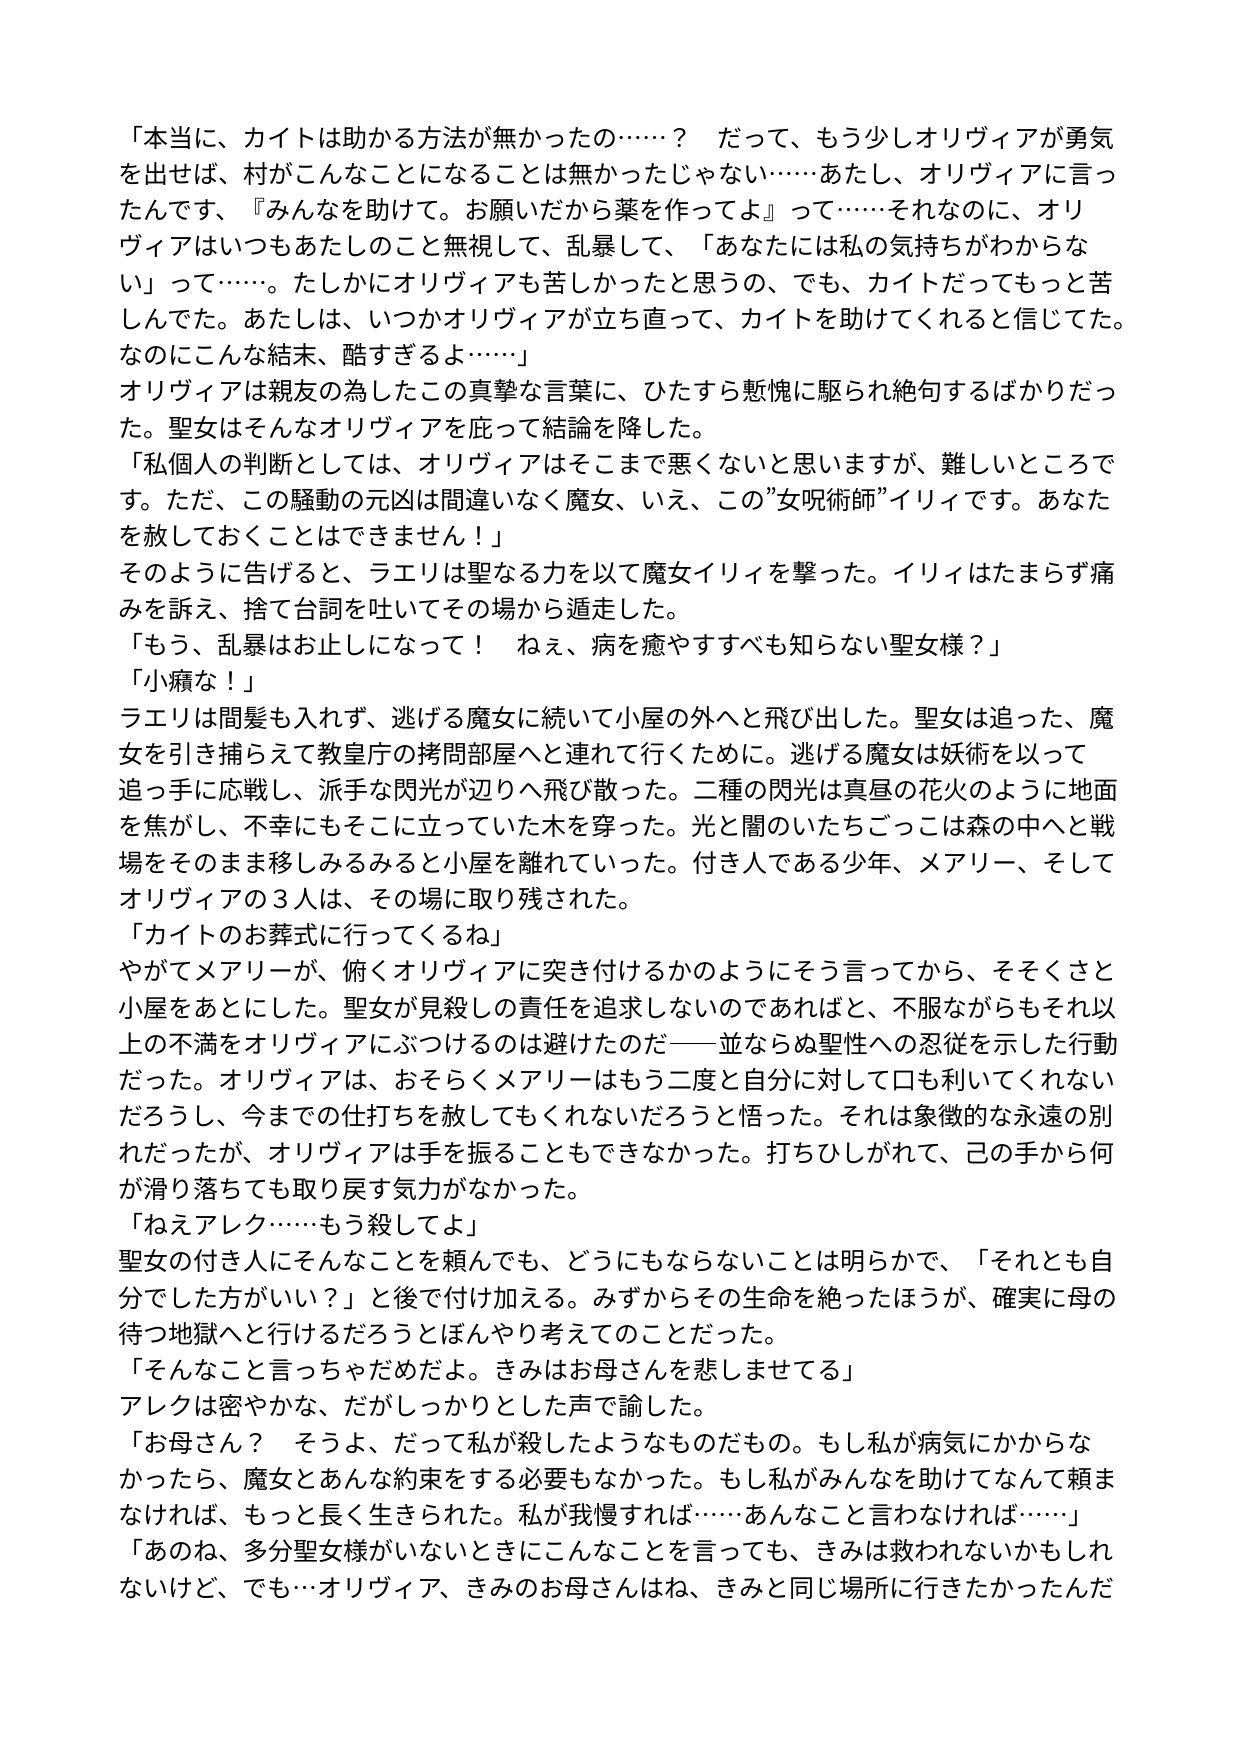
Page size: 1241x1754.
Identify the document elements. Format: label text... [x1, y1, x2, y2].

text そのように告げると、ラエリは聖なる力を以て魔女イリィを撃った。イリィはたまらず痛みを訴え、捨て台詞を吐いてその場から遁走した。 [118, 553, 1122, 626]
text 「あのね、多分聖女様がいないときにこんなことを言っても、きみは救われないかもしれないけど、でも…オリヴィア、きみのお母さんはね、きみと同じ場所に行きたかったんだ [118, 1532, 1122, 1604]
text オリヴィアは親友の為したこの真摯な言葉に、ひたすら慙愧に駆られ絶句するばかりだった。聖女はそんなオリヴィアを庇って結論を降した。 [118, 372, 1122, 444]
text 聖女の付き人にそんなことを頼んでも、どうにもならないことは明らかで、「それとも自分でした方がいい？」と後で付け加える。みずからその生命を絶ったほうが、確実に母の待つ地獄へと行けるだろうとぼんやり考えてのことだった。 [118, 1242, 1122, 1351]
text アレクは密やかな、だがしっかりとした声で諭した。 [118, 1387, 1122, 1423]
text 「本当に、カイトは助かる方法が無かったの……？ だって、もう少しオリヴィアが勇気を出せば、村がこんなことになることは無かったじゃない……あたし、オリヴィアに言ったんです、『みんなを助けて。お願いだから薬を作ってよ』って……それなのに、オリヴィアはいつもあたしのこと無視して、乱暴して、「あなたには私の気持ちがわからない」って……。たしかにオリヴィアも苦しかったと思うの、でも、カイトだってもっと苦しんでた。あたしは、いつかオリヴィアが立ち直って、カイトを助けてくれると信じてた。なのにこんな結末、酷すぎるよ……」 [118, 118, 1122, 372]
text 「カイトのお葬式に行ってくるね」 [118, 916, 1122, 952]
text 「そんなこと言っちゃだめだよ。きみはお母さんを悲しませてる」 [118, 1351, 1122, 1387]
text 「ねえアレク……もう殺してよ」 [118, 1206, 1122, 1242]
text 「私個人の判断としては、オリヴィアはそこまで悪くないと思いますが、難しいところです。ただ、この騒動の元凶は間違いなく魔女、いえ、この”女呪術師”イリィです。あなたを赦しておくことはできません！」 [118, 444, 1122, 553]
text ラエリは間髪も入れず、逃げる魔女に続いて小屋の外へと飛び出した。聖女は追った、魔女を引き捕らえて教皇庁の拷問部屋へと連れて行くために。逃げる魔女は妖術を以って追っ手に応戦し、派手な閃光が辺りへ飛び散った。二種の閃光は真昼の花火のように地面を焦がし、不幸にもそこに立っていた木を穿った。光と闇のいたちごっこは森の中へと戦場をそのまま移しみるみると小屋を離れていった。付き人である少年、メアリー、そしてオリヴィアの３人は、その場に取り残された。 [118, 698, 1122, 916]
text 「小癪な！」 [118, 662, 1122, 698]
text 「お母さん？ そうよ、だって私が殺したようなものだもの。もし私が病気にかからなかったら、魔女とあんな約束をする必要もなかった。もし私がみんなを助けてなんて頼まなければ、もっと長く生きられた。私が我慢すれば……あんなこと言わなければ……」 [118, 1423, 1122, 1532]
text 「もう、乱暴はお止しになって！ ねぇ、病を癒やすすべも知らない聖女様？」 [118, 626, 1122, 662]
text やがてメアリーが、俯くオリヴィアに突き付けるかのようにそう言ってから、そそくさと小屋をあとにした。聖女が見殺しの責任を追求しないのであればと、不服ながらもそれ以上の不満をオリヴィアにぶつけるのは避けたのだ――並ならぬ聖性への忍従を示した行動だった。オリヴィアは、おそらくメアリーはもう二度と自分に対して口も利いてくれないだろうし、今までの仕打ちを赦してもくれないだろうと悟った。それは象徴的な永遠の別れだったが、オリヴィアは手を振ることもできなかった。打ちひしがれて、己の手から何が滑り落ちても取り戻す気力がなかった。 [118, 952, 1122, 1206]
